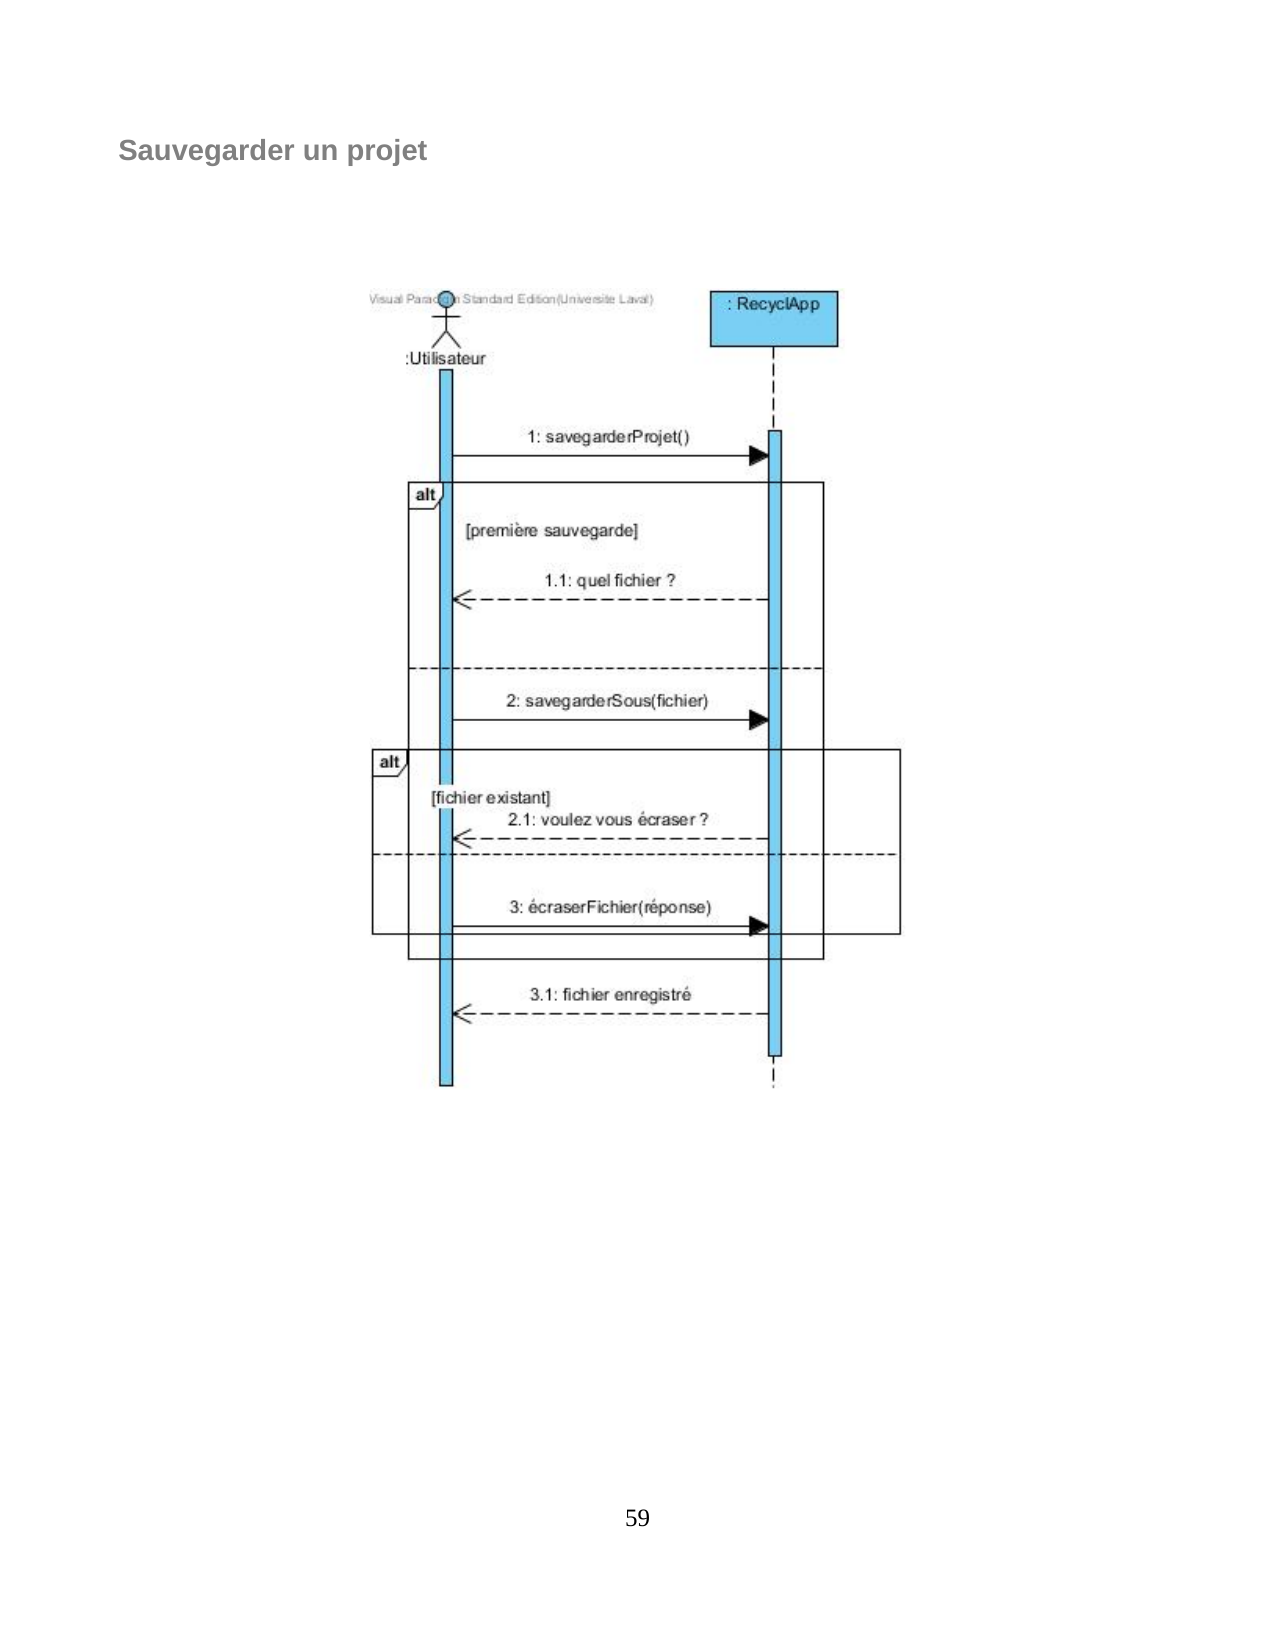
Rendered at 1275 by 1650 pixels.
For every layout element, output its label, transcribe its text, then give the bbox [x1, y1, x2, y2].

picture [369, 288, 906, 1093]
subtitle Sauvegarder un projet [118, 133, 1157, 166]
